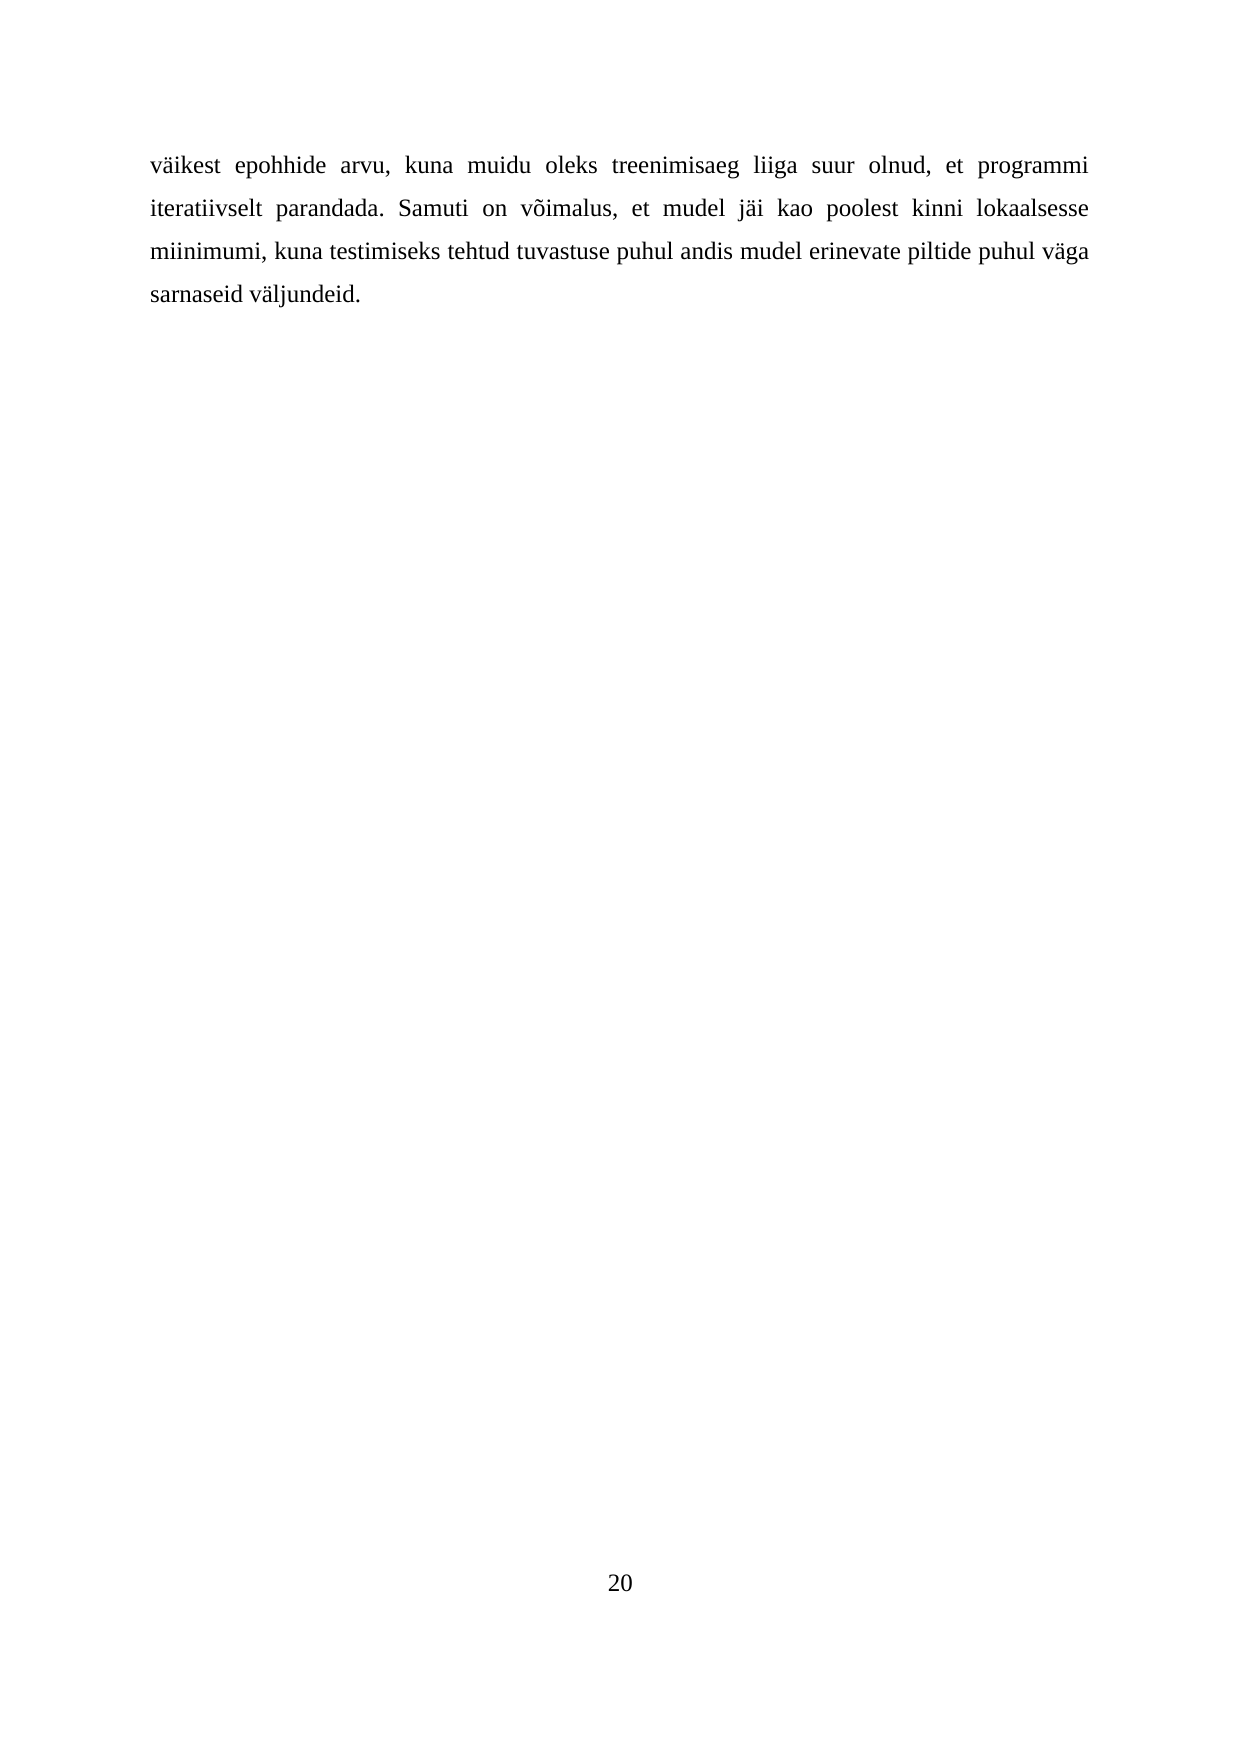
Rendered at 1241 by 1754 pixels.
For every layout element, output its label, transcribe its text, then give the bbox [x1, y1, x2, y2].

text väikest epohhide arvu, kuna muidu oleks treenimisaeg liiga suur olnud, et programmi iteratiivselt parandada. Samuti on võimalus, et mudel jäi kao poolest kinni lokaalsesse miinimumi, kuna testimiseks tehtud tuvastuse puhul andis mudel erinevate piltide puhul väga sarnaseid väljundeid. [150, 150, 1090, 308]
